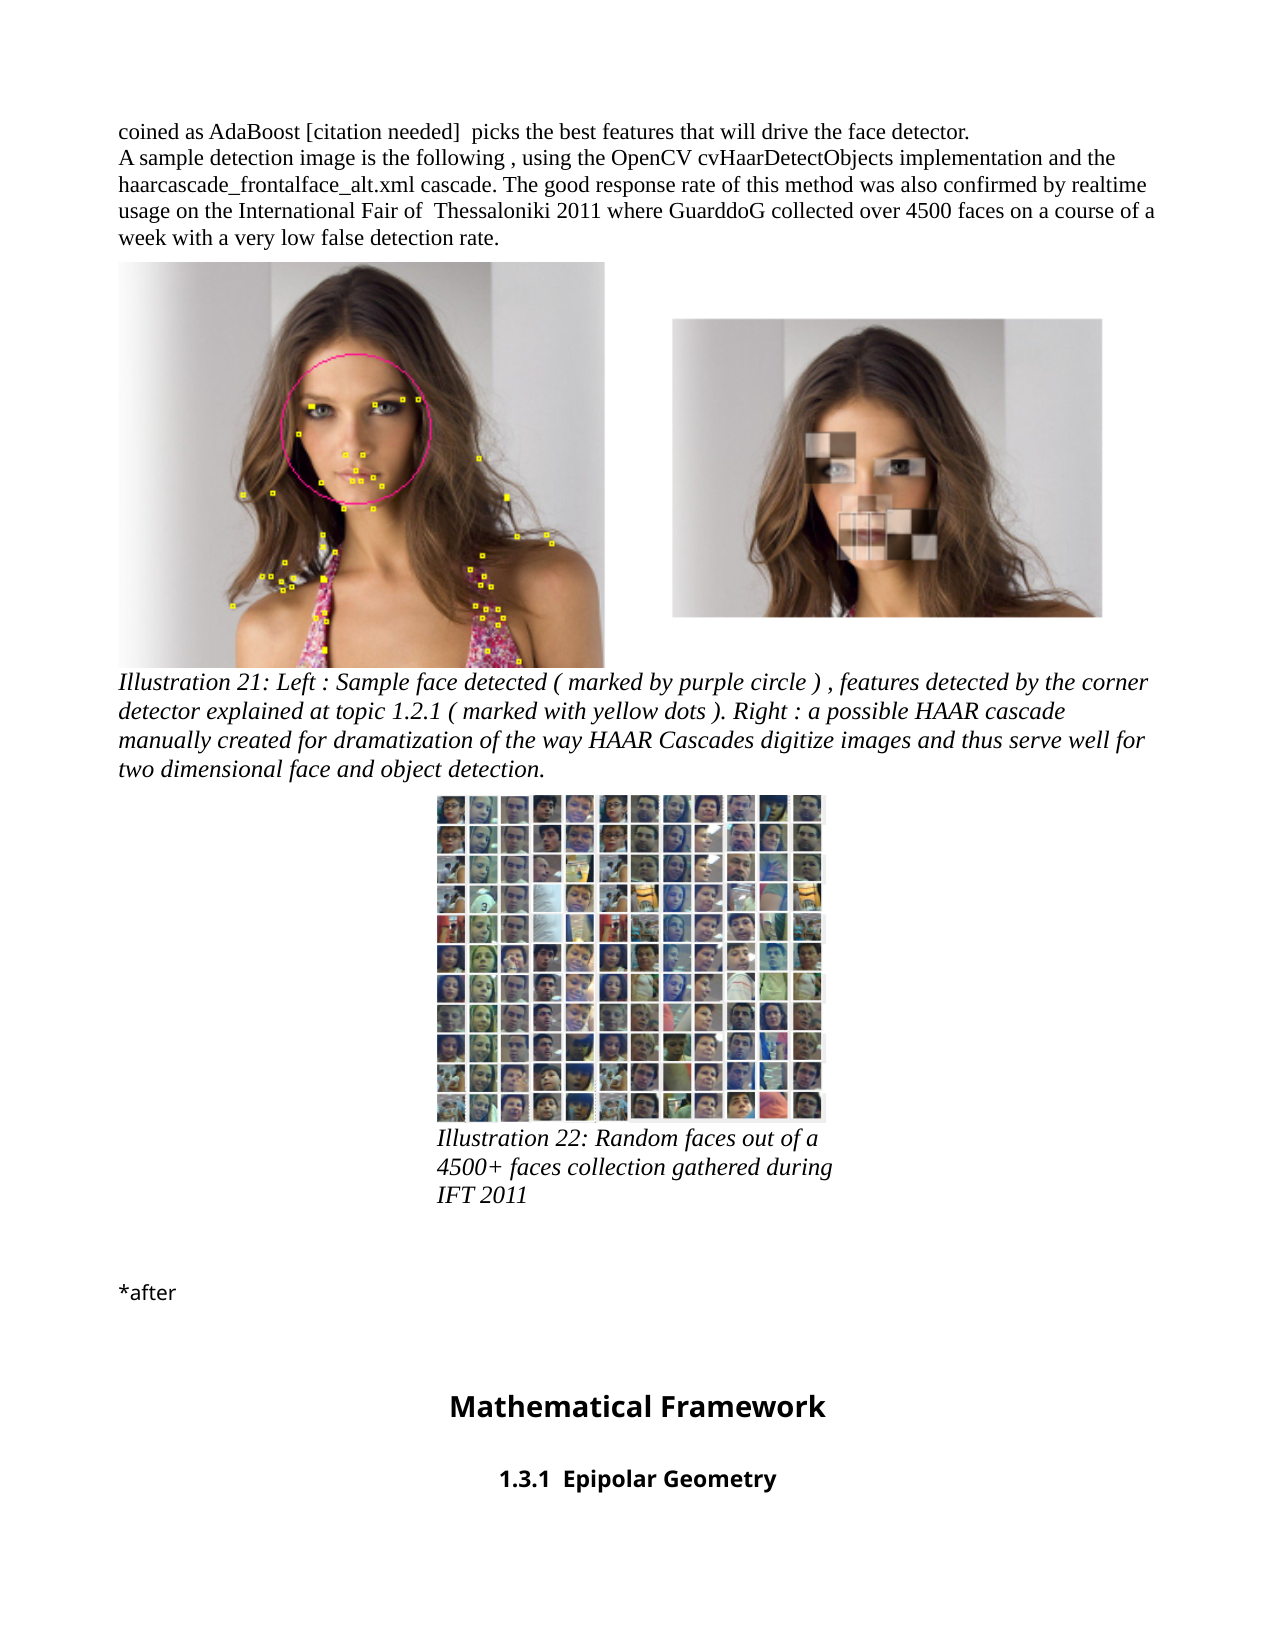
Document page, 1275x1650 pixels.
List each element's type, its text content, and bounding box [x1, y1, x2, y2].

text Illustration 22: Random faces out of a 4500+ faces collection gathered during IFT 2011 [437, 1123, 842, 1209]
text *after [118, 1278, 1157, 1307]
text coined as AdaBoost [citation needed] picks the best features that will drive the face detector. [118, 118, 1157, 144]
text A sample detection image is the following , using the OpenCV cvHaarDetectObjects implementation and the haarcascade_frontalface_alt.xml cascade. The good response rate of this method was also confirmed by realtime usage on the International Fair of Thessaloniki 2011 where GuarddoG collected over 4500 faces on a course of a week with a very low false detection rate. [118, 144, 1157, 250]
text 1.3.1 Epipolar Geometry [118, 1463, 1157, 1494]
picture [436, 795, 827, 1123]
text Illustration 21: Left : Sample face detected ( marked by purple circle ) , features detected by the corner detector explained at topic 1.2.1 ( marked with yellow dots ). Right : a possible HAAR cascade manually created for dramatization of the way HAAR Cascades digitize images and thus serve well for two dimensional face and object detection. [118, 668, 1157, 782]
text Mathematical Framework [118, 1386, 1157, 1426]
picture [118, 262, 1158, 668]
